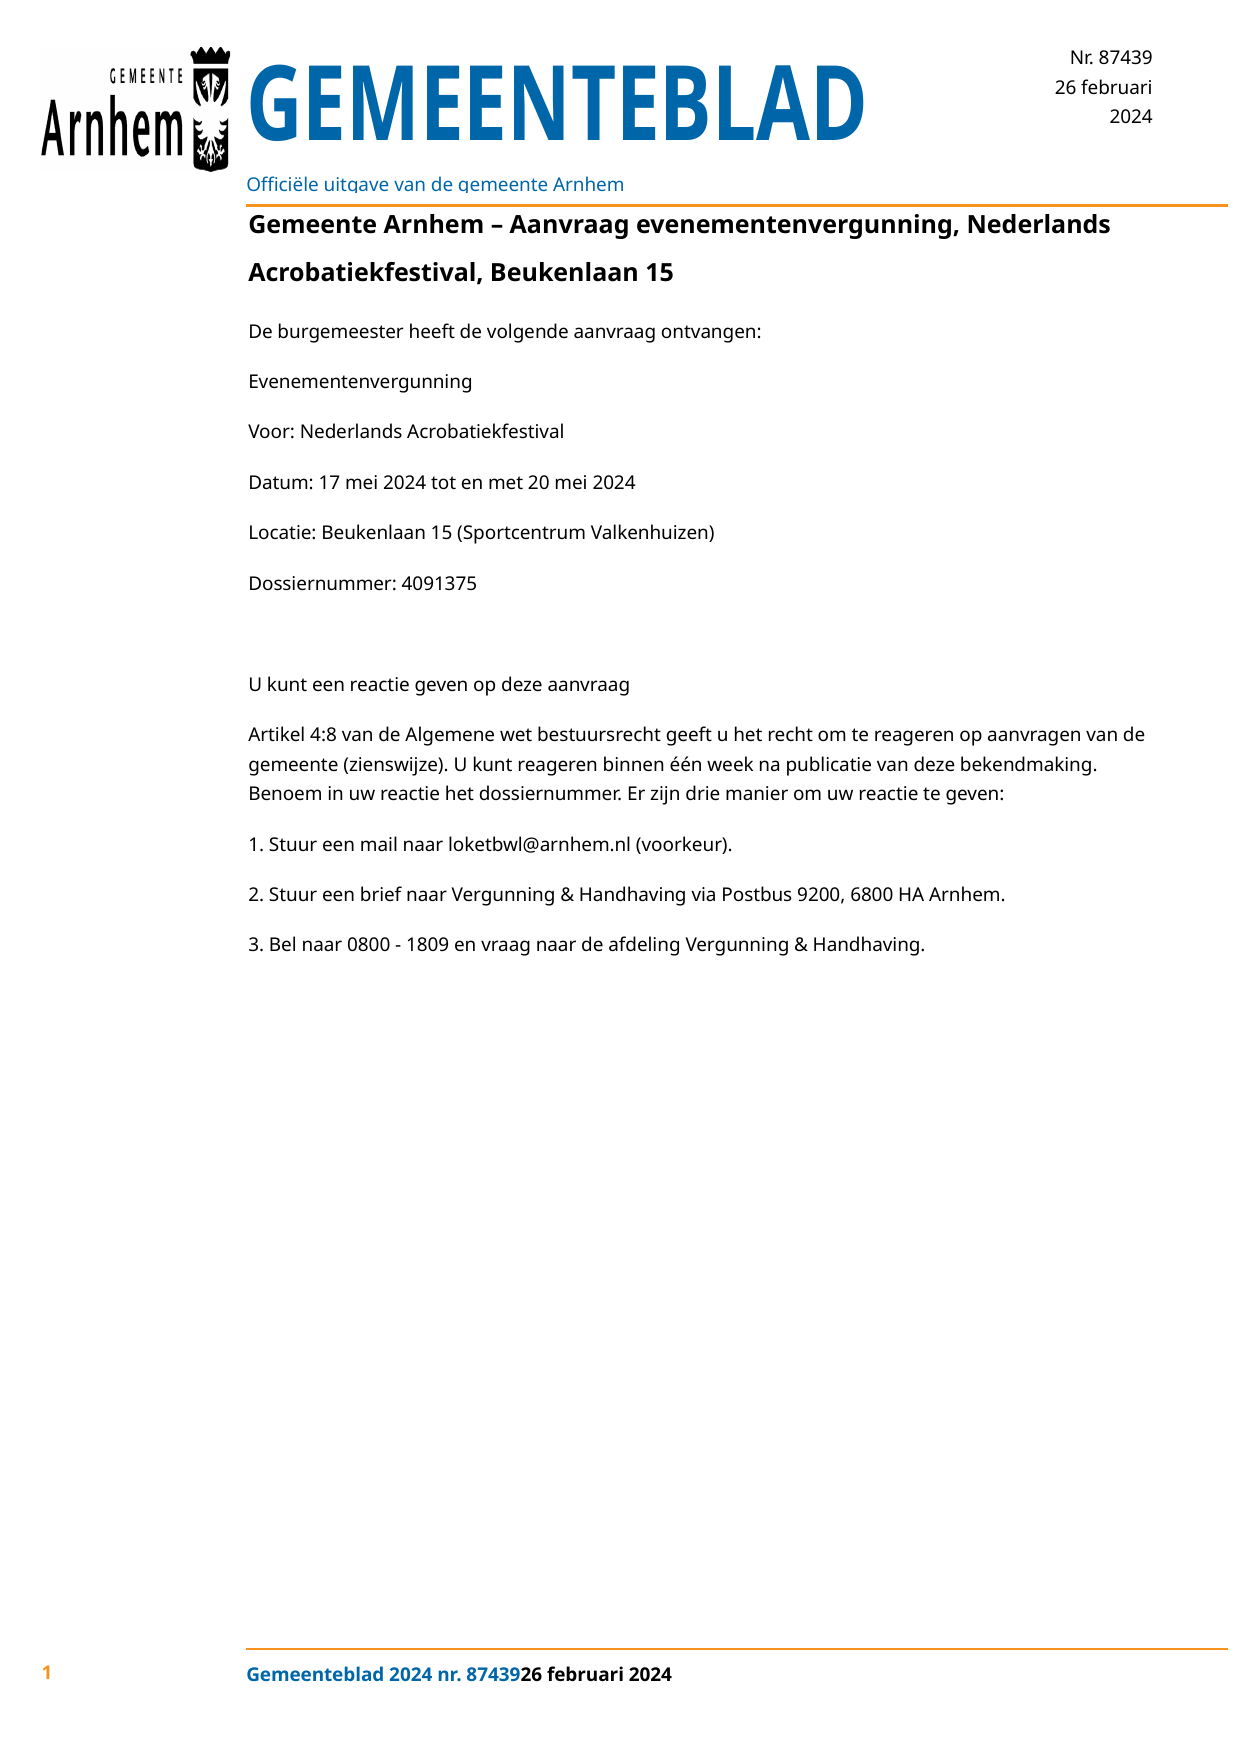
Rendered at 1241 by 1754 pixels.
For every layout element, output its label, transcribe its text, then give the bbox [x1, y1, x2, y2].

text U kunt een reactie geven op deze aanvraag [248, 671, 1152, 697]
text 2. Stuur een brief naar Vergunning & Handhaving via Postbus 9200, 6800 HA Arnhem. [248, 881, 1152, 907]
text 1. Stuur een mail naar loketbwl@arnhem.nl (voorkeur). [248, 831, 1152, 857]
text Dossiernummer: 4091375 [248, 570, 1152, 596]
text De burgemeester heeft de volgende aanvraag ontvangen: [248, 318, 1152, 344]
text Datum: 17 mei 2024 tot en met 20 mei 2024 [248, 469, 1152, 495]
text Evenementenvergunning [248, 368, 1152, 394]
text 3. Bel naar 0800 - 1809 en vraag naar de afdeling Vergunning & Handhaving. [248, 932, 1152, 957]
text Gemeente Arnhem – Aanvraag evenementenvergunning, Nederlands Acrobatiekfestival, Beukenlaan 15 [248, 207, 1152, 288]
text Locatie: Beukenlaan 15 (Sportcentrum Valkenhuizen) [248, 519, 1152, 545]
text Voor: Nederlands Acrobatiekfestival [248, 419, 1152, 444]
text Artikel 4:8 van de Algemene wet bestuursrecht geeft u het recht om te reageren op aanvragen van de gemeente (zienswijze). U kunt reageren binnen één week na publicatie van deze bekendmaking. Benoem in uw reactie het dossiernummer. Er zijn drie manier om uw reactie te geven: [248, 721, 1152, 806]
picture [41, 47, 231, 172]
